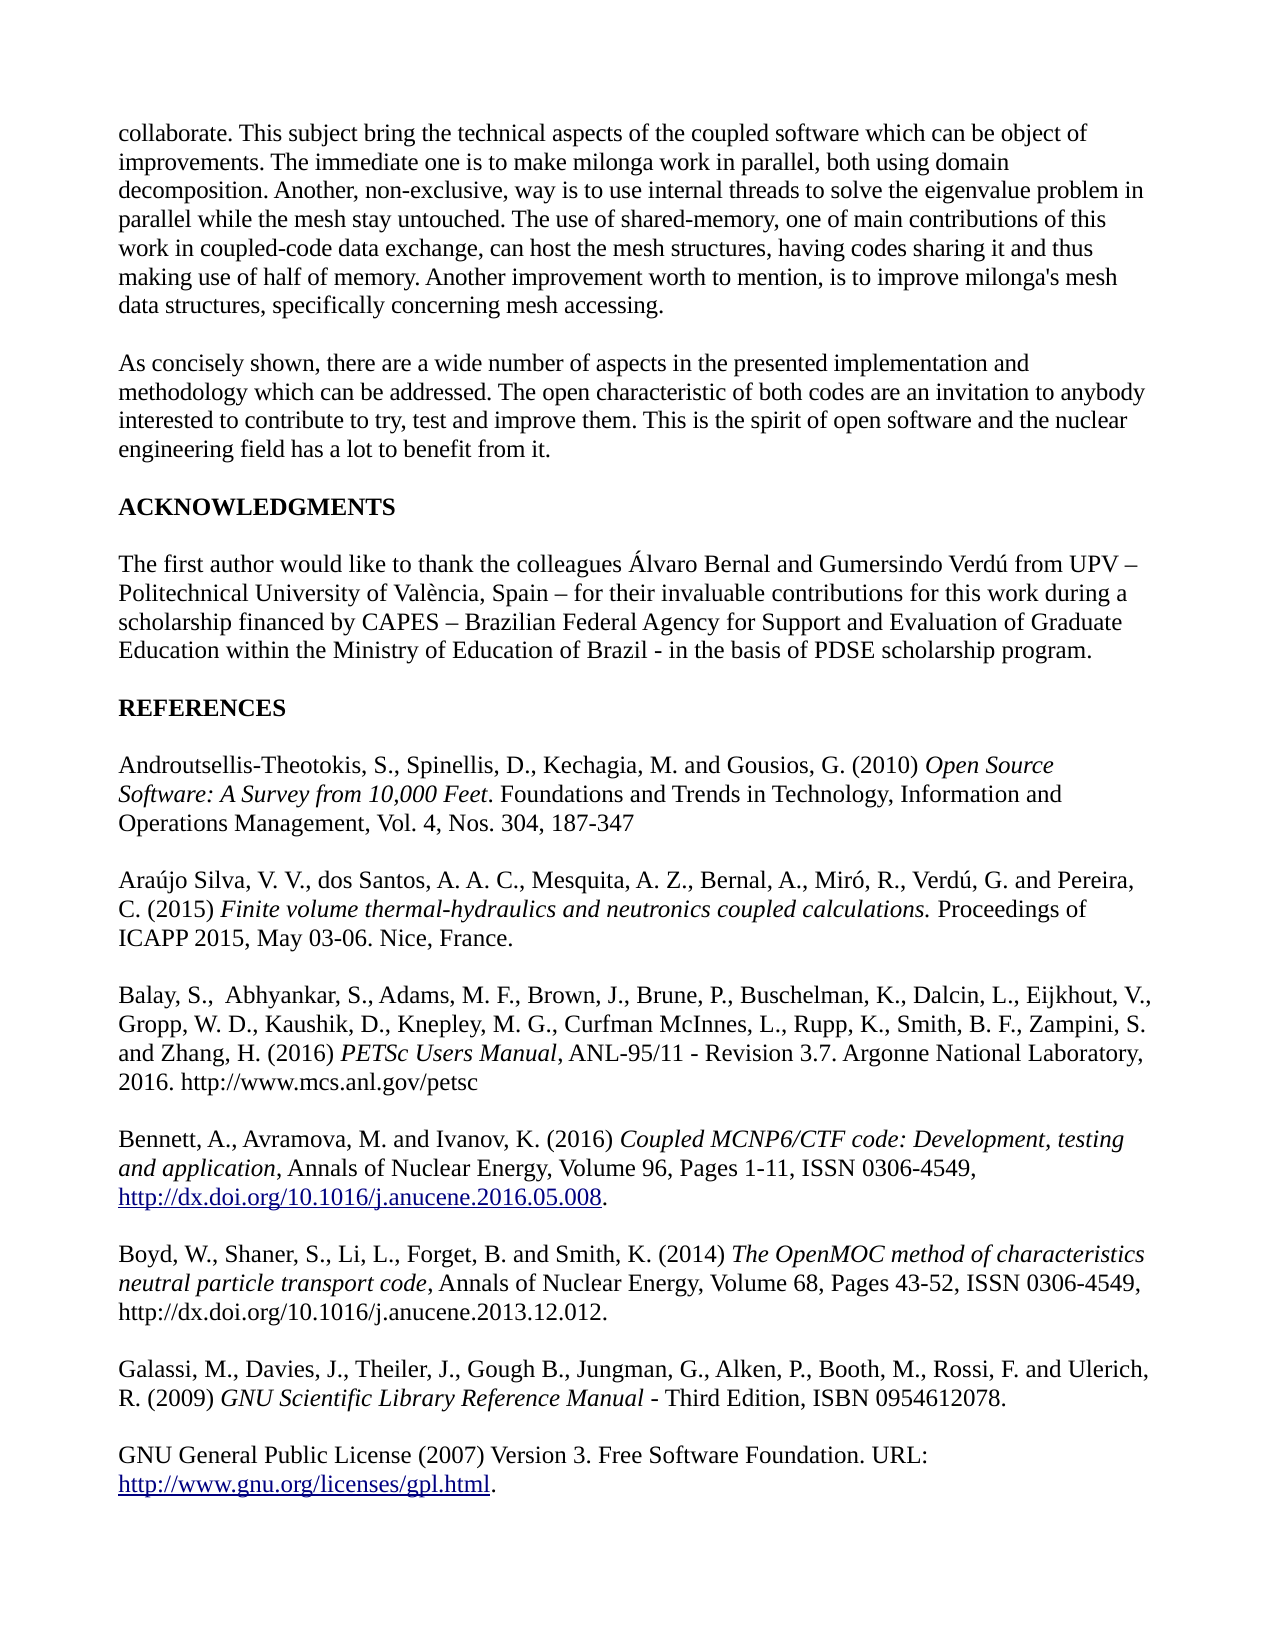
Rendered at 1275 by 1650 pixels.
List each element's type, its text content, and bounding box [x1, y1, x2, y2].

text Androutsellis-Theotokis, S., Spinellis, D., Kechagia, M. and Gousios, G. (2010) Open Source Software: A Survey from 10,000 Feet. Foundations and Trends in Technology, Information and Operations Management, Vol. 4, Nos. 304, 187-347 [118, 751, 1157, 837]
text Balay, S., Abhyankar, S., Adams, M. F., Brown, J., Brune, P., Buschelman, K., Dalcin, L., Eijkhout, V., Gropp, W. D., Kaushik, D., Knepley, M. G., Curfman McInnes, L., Rupp, K., Smith, B. F., Zampini, S. and Zhang, H. (2016) PETSc Users Manual, ANL-95/11 - Revision 3.7. Argonne National Laboratory, 2016. http://www.mcs.anl.gov/petsc [118, 981, 1157, 1096]
text GNU General Public License (2007) Version 3. Free Software Foundation. URL: http://www.gnu.org/licenses/gpl.html. [118, 1441, 1157, 1498]
text collaborate. This subject bring the technical aspects of the coupled software which can be object of improvements. The immediate one is to make milonga work in parallel, both using domain decomposition. Another, non-exclusive, way is to use internal threads to solve the eigenvalue problem in parallel while the mesh stay untouched. The use of shared-memory, one of main contributions of this work in coupled-code data exchange, can host the mesh structures, having codes sharing it and thus making use of half of memory. Another improvement worth to mention, is to improve milonga's mesh data structures, specifically concerning mesh accessing. [118, 118, 1157, 319]
text ACKNOWLEDGMENTS [118, 492, 1157, 521]
text Araújo Silva, V. V., dos Santos, A. A. C., Mesquita, A. Z., Bernal, A., Miró, R., Verdú, G. and Pereira, C. (2015) Finite volume thermal-hydraulics and neutronics coupled calculations. Proceedings of ICAPP 2015, May 03-06. Nice, France. [118, 866, 1157, 952]
text Boyd, W., Shaner, S., Li, L., Forget, B. and Smith, K. (2014) The OpenMOC method of characteristics neutral particle transport code, Annals of Nuclear Energy, Volume 68, Pages 43-52, ISSN 0306-4549, http://dx.doi.org/10.1016/j.anucene.2013.12.012. [118, 1239, 1157, 1326]
text REFERENCES [118, 693, 1157, 722]
text As concisely shown, there are a wide number of aspects in the presented implementation and methodology which can be addressed. The open characteristic of both codes are an invitation to anybody interested to contribute to try, test and improve them. This is the spirit of open software and the nuclear engineering field has a lot to benefit from it. [118, 348, 1157, 463]
text The first author would like to thank the colleagues Álvaro Bernal and Gumersindo Verdú from UPV – Politechnical University of València, Spain – for their invaluable contributions for this work during a scholarship financed by CAPES – Brazilian Federal Agency for Support and Evaluation of Graduate Education within the Ministry of Education of Brazil - in the basis of PDSE scholarship program. [118, 549, 1157, 664]
text Galassi, M., Davies, J., Theiler, J., Gough B., Jungman, G., Alken, P., Booth, M., Rossi, F. and Ulerich, R. (2009) GNU Scientific Library Reference Manual - Third Edition, ISBN 0954612078. [118, 1354, 1157, 1412]
text Bennett, A., Avramova, M. and Ivanov, K. (2016) Coupled MCNP6/CTF code: Development, testing and application, Annals of Nuclear Energy, Volume 96, Pages 1-11, ISSN 0306-4549, http://dx.doi.org/10.1016/j.anucene.2016.05.008. [118, 1124, 1157, 1211]
